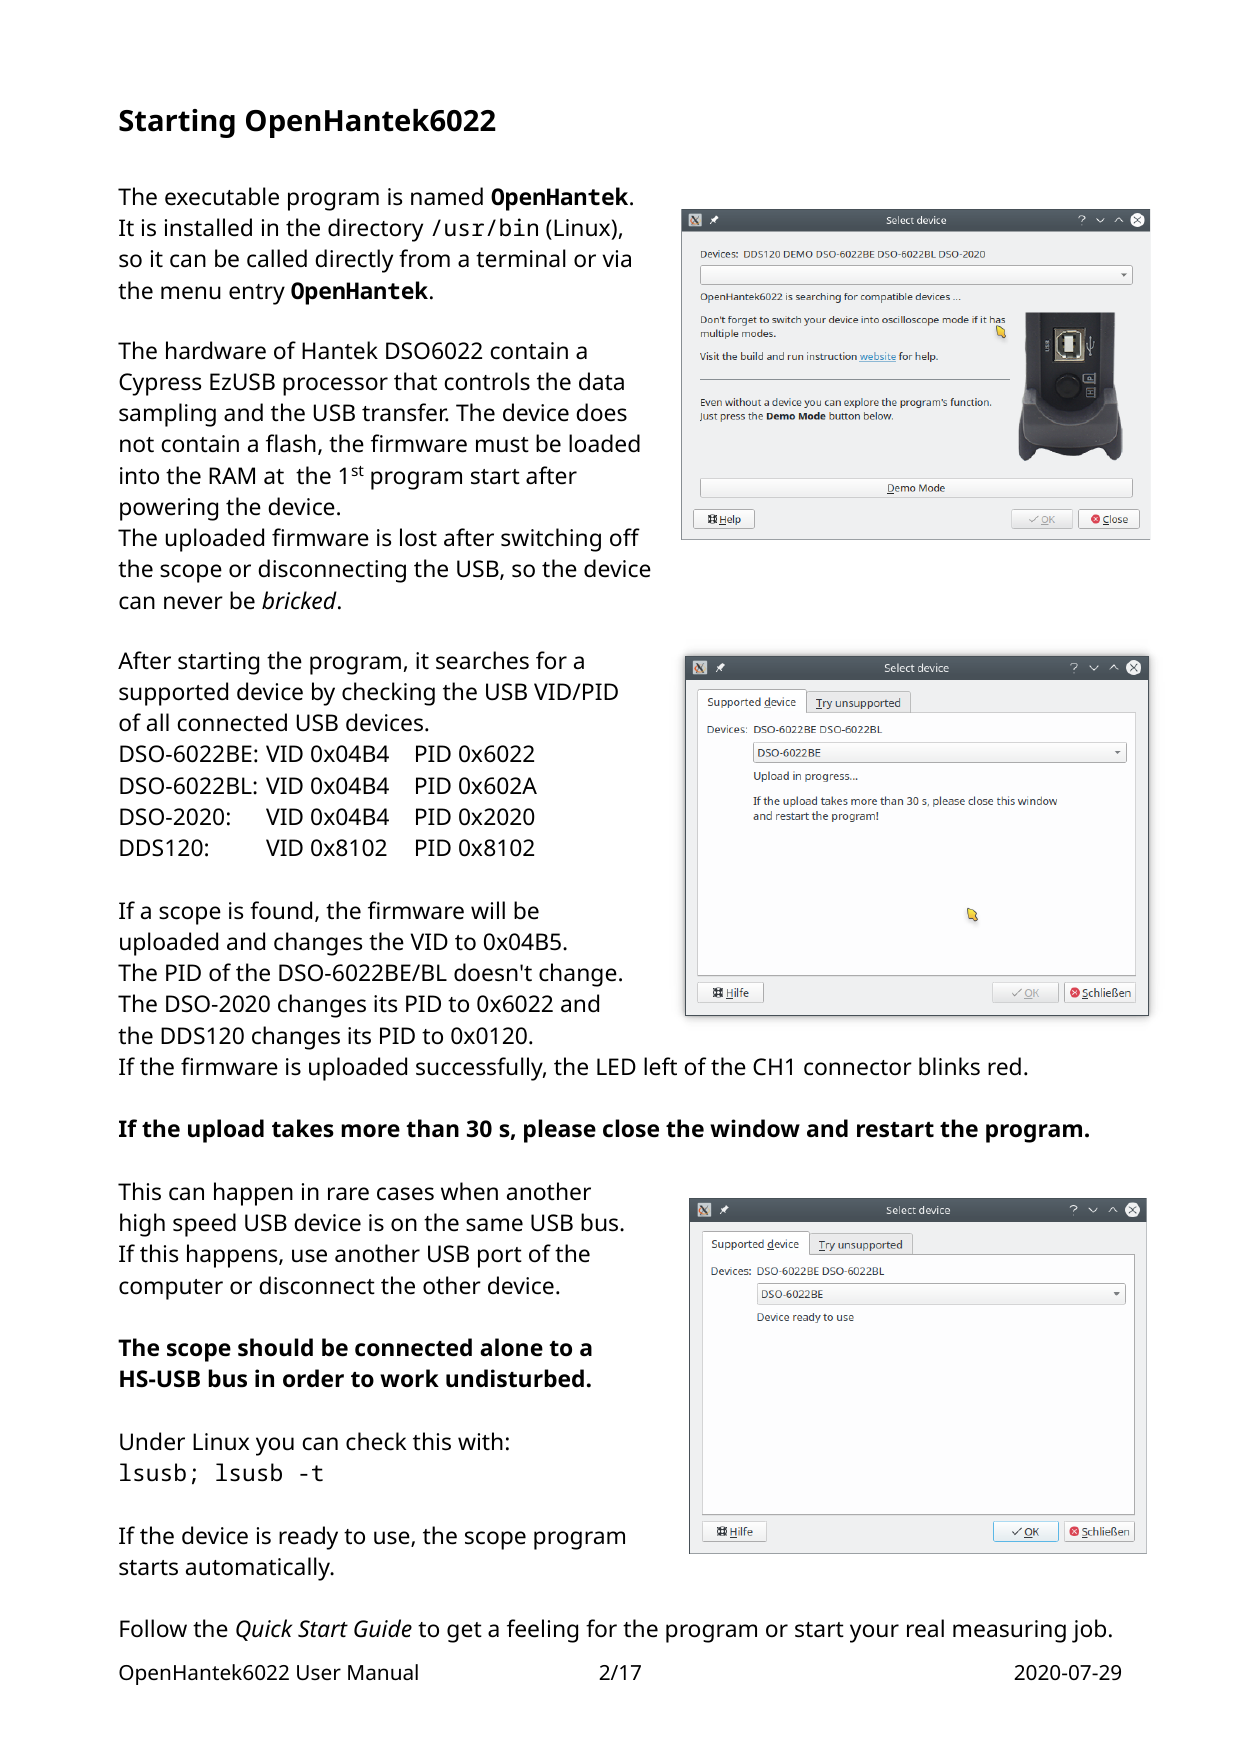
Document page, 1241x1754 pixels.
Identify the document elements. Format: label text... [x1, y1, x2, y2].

text The scope should be connected alone to a HS-USB bus in order to work undisturbed. [118, 1332, 689, 1395]
text After starting the program, it searches for a supported device by checking the USB VID/PID of all connected USB devices. [118, 645, 668, 738]
text DSO-6022BE: VID 0x04B4 PID 0x6022 [118, 738, 668, 770]
text DSO-2020: VID 0x04B4 PID 0x2020 DDS120: VID 0x8102 PID 0x8102 [118, 801, 668, 863]
text The hardware of Hantek DSO6022 contain a Cypress EzUSB processor that controls the data sampling and the USB transfer. The device does not contain a flash, the firmware must be loaded into the RAM at the 1st program start after powering the device. [118, 335, 681, 522]
picture [681, 209, 1150, 540]
text If a scope is found, the firmware will be uploaded and changes the VID to 0x04B5. The PID of the DSO-6022BE/BL doesn't change. [118, 895, 668, 988]
picture [689, 1198, 1147, 1554]
text If this happens, use another USB port of the computer or disconnect the other device. [118, 1238, 689, 1301]
text Under Linux you can check this with: lsusb; lsusb -t [118, 1426, 689, 1488]
text The executable program is named OpenHantek. It is installed in the directory /usr/bin (Linux), so it can be called directly from a terminal or via the menu entry OpenHantek. [118, 181, 1122, 335]
text Follow the Quick Start Guide to get a feeling for the program or start your real measuring job. [118, 1613, 1134, 1645]
text If the device is ready to use, the scope program starts automatically. [118, 1520, 1122, 1582]
picture [668, 639, 1165, 1032]
text DSO-6022BL: VID 0x04B4 PID 0x602A [118, 770, 668, 801]
subtitle Starting OpenHantek6022 [118, 100, 1122, 140]
text The DSO-2020 changes its PID to 0x6022 and the DDS120 changes its PID to 0x0120. [118, 988, 1122, 1051]
text If the firmware is uploaded successfully, the LED left of the CH1 connector blinks red. [118, 1051, 1122, 1082]
text This can happen in rare cases when another high speed USB device is on the same USB bus. [118, 1145, 1122, 1238]
text If the upload takes more than 30 s, please close the window and restart the program. [118, 1113, 1122, 1145]
text The uploaded firmware is lost after switching off the scope or disconnecting the USB, so the device can never be bricked. [118, 522, 1122, 616]
